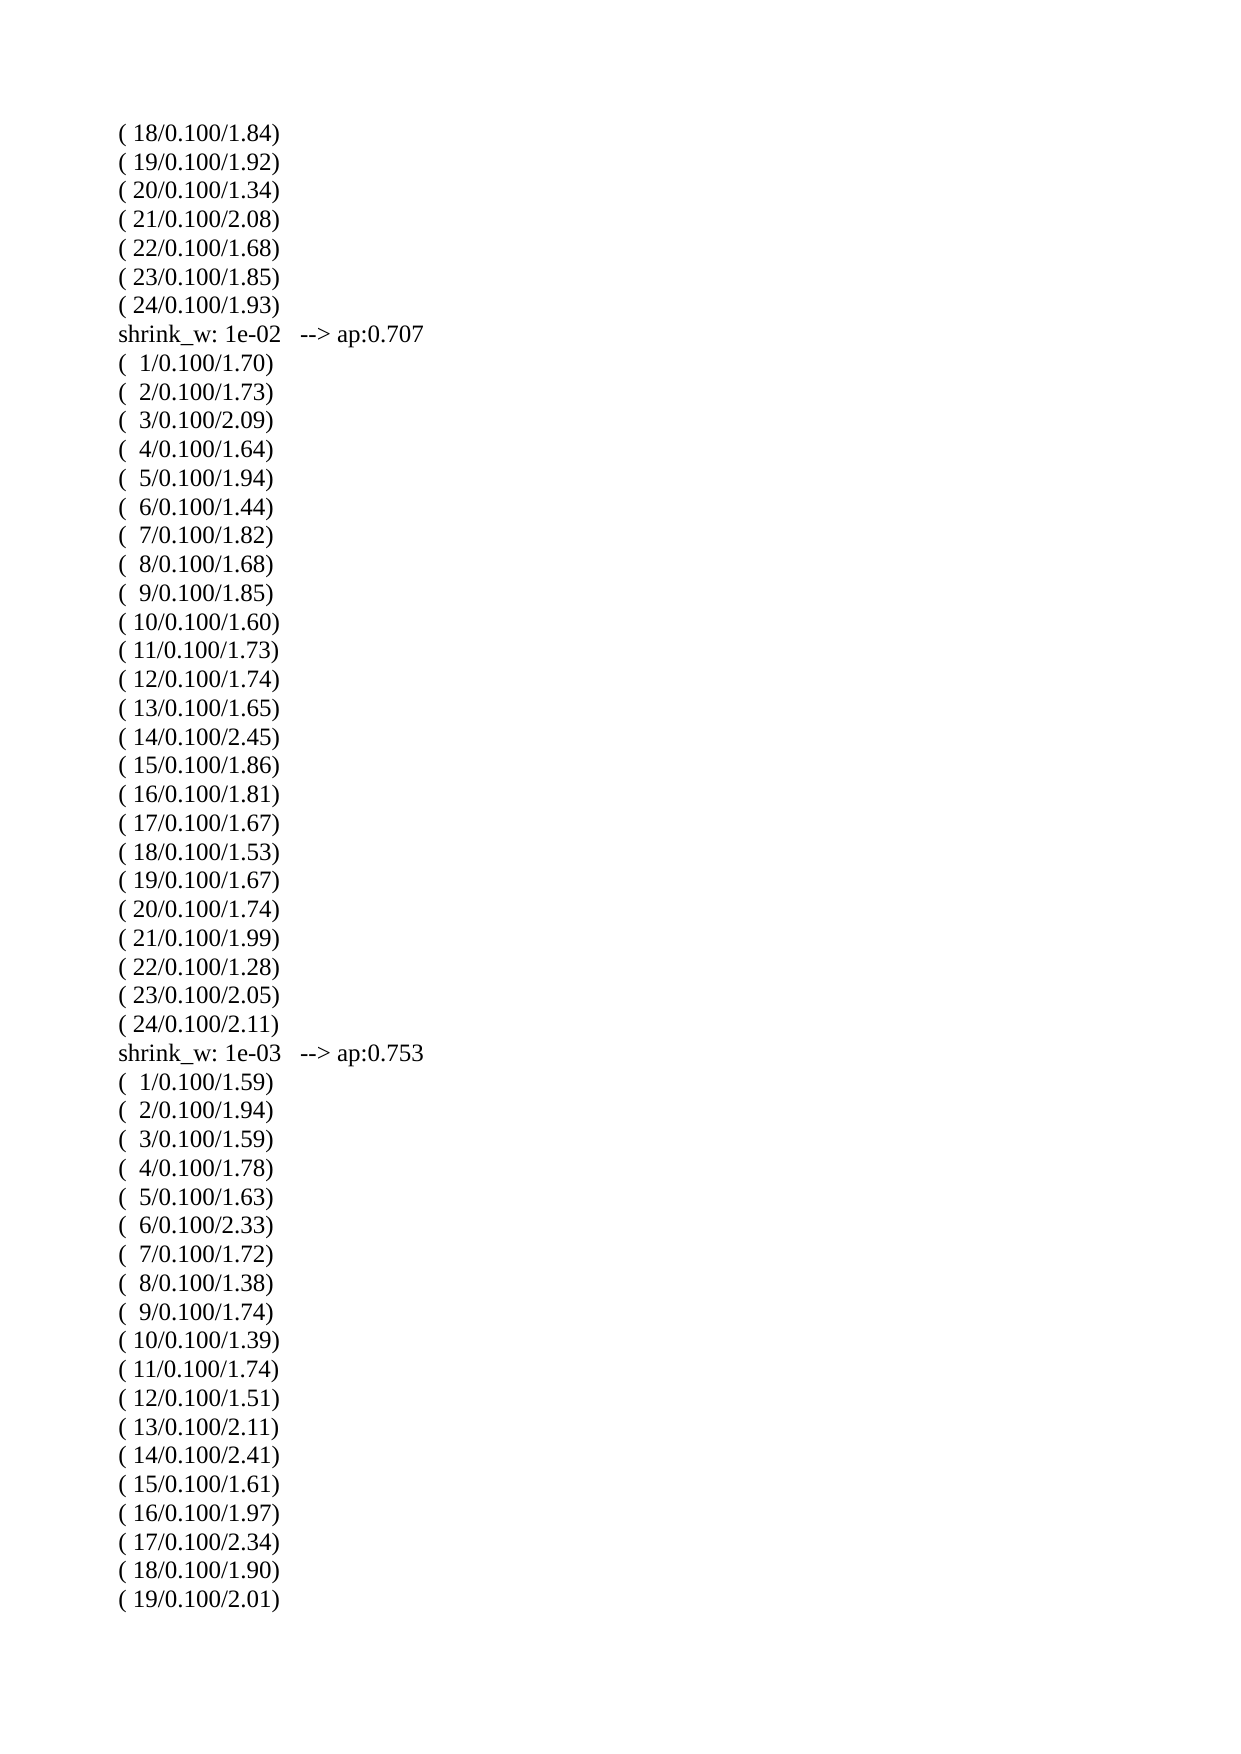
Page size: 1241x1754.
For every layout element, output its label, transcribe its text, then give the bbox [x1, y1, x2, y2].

text ( 16/0.100/1.97) [118, 1498, 1122, 1527]
text ( 17/0.100/2.34) [118, 1527, 1122, 1556]
text ( 21/0.100/1.99) [118, 923, 1122, 952]
text ( 23/0.100/2.05) [118, 981, 1122, 1009]
text ( 15/0.100/1.86) [118, 751, 1122, 779]
text ( 19/0.100/1.67) [118, 866, 1122, 894]
text ( 14/0.100/2.41) [118, 1441, 1122, 1469]
text ( 6/0.100/2.33) [118, 1211, 1122, 1239]
text ( 13/0.100/2.11) [118, 1412, 1122, 1441]
text ( 5/0.100/1.94) [118, 463, 1122, 492]
text ( 1/0.100/1.59) [118, 1067, 1122, 1096]
text ( 19/0.100/1.92) [118, 147, 1122, 176]
text shrink_w: 1e-02 --> ap:0.707 [118, 319, 1122, 348]
text ( 21/0.100/2.08) [118, 204, 1122, 233]
text ( 11/0.100/1.73) [118, 636, 1122, 664]
text ( 24/0.100/2.11) [118, 1009, 1122, 1038]
text ( 4/0.100/1.78) [118, 1153, 1122, 1182]
text ( 14/0.100/2.45) [118, 722, 1122, 751]
text ( 20/0.100/1.74) [118, 894, 1122, 923]
text ( 15/0.100/1.61) [118, 1469, 1122, 1498]
text ( 12/0.100/1.51) [118, 1383, 1122, 1412]
text ( 7/0.100/1.72) [118, 1239, 1122, 1268]
text ( 8/0.100/1.38) [118, 1268, 1122, 1297]
text ( 18/0.100/1.84) [118, 118, 1122, 147]
text ( 4/0.100/1.64) [118, 434, 1122, 463]
text ( 3/0.100/2.09) [118, 406, 1122, 434]
text ( 24/0.100/1.93) [118, 291, 1122, 319]
text ( 23/0.100/1.85) [118, 262, 1122, 291]
text ( 2/0.100/1.94) [118, 1096, 1122, 1124]
text ( 16/0.100/1.81) [118, 779, 1122, 808]
text ( 19/0.100/2.01) [118, 1584, 1122, 1613]
text ( 10/0.100/1.39) [118, 1326, 1122, 1354]
text shrink_w: 1e-03 --> ap:0.753 [118, 1038, 1122, 1067]
text ( 9/0.100/1.85) [118, 578, 1122, 607]
text ( 3/0.100/1.59) [118, 1124, 1122, 1153]
text ( 11/0.100/1.74) [118, 1354, 1122, 1383]
text ( 22/0.100/1.28) [118, 952, 1122, 981]
text ( 17/0.100/1.67) [118, 808, 1122, 837]
text ( 13/0.100/1.65) [118, 693, 1122, 722]
text ( 7/0.100/1.82) [118, 521, 1122, 549]
text ( 6/0.100/1.44) [118, 492, 1122, 521]
text ( 22/0.100/1.68) [118, 233, 1122, 262]
text ( 10/0.100/1.60) [118, 607, 1122, 636]
text ( 8/0.100/1.68) [118, 549, 1122, 578]
text ( 12/0.100/1.74) [118, 664, 1122, 693]
text ( 1/0.100/1.70) [118, 348, 1122, 377]
text ( 20/0.100/1.34) [118, 176, 1122, 204]
text ( 18/0.100/1.53) [118, 837, 1122, 866]
text ( 2/0.100/1.73) [118, 377, 1122, 406]
text ( 9/0.100/1.74) [118, 1297, 1122, 1326]
text ( 5/0.100/1.63) [118, 1182, 1122, 1211]
text ( 18/0.100/1.90) [118, 1556, 1122, 1584]
